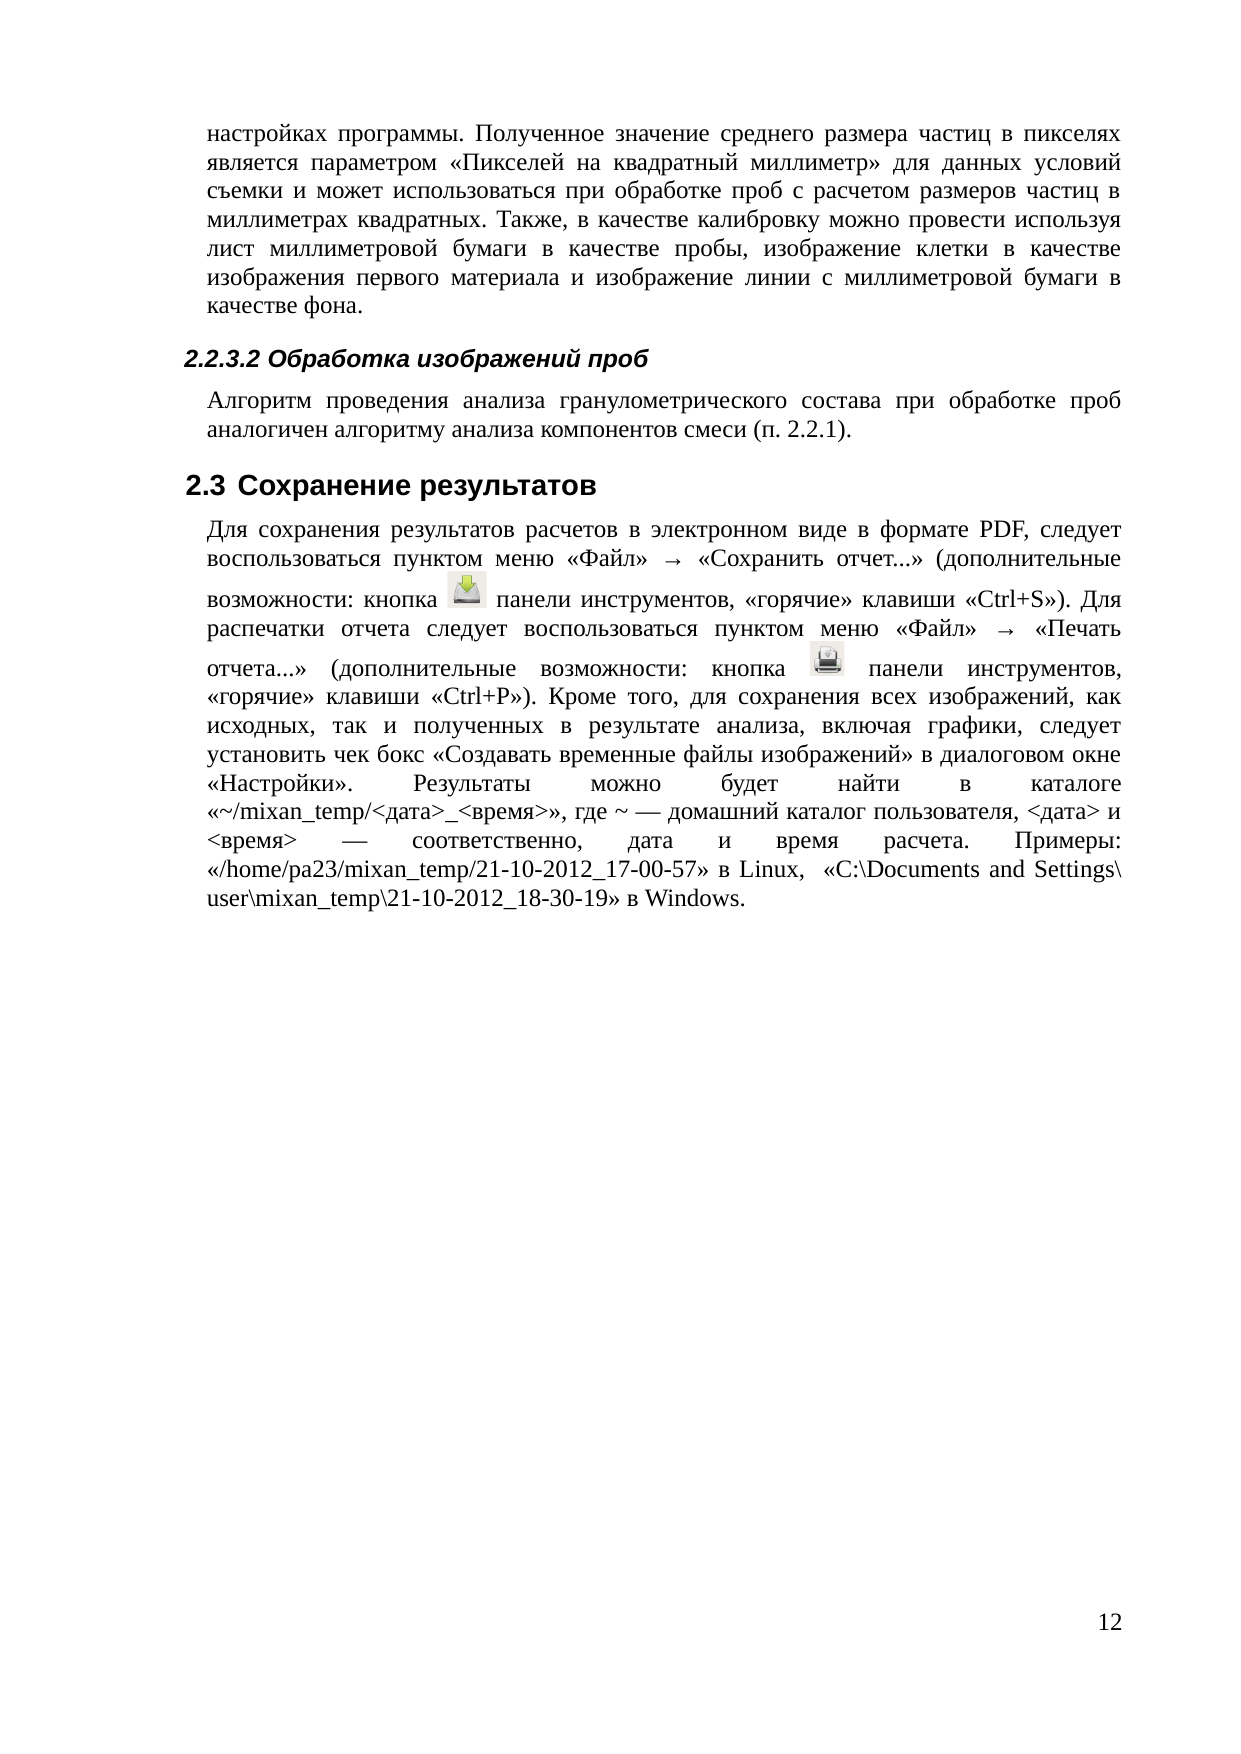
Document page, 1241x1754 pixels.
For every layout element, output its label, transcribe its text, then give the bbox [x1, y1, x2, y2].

picture [447, 571, 487, 608]
text Для сохранения результатов расчетов в электронном виде в формате PDF, следует воспользоваться пунктом меню «Файл» → «Сохранить отчет...» (дополнительные возможности: кнопка панели инструментов, «горячие» клавиши «Ctrl+S»). Для распечатки отчета следует воспользоваться пунктом меню «Файл» → «Печать отчета...» (дополнительные возможности: кнопка панели инструментов, «горячие» клавиши «Ctrl+P»). Кроме того, для сохранения всех изображений, как исходных, так и полученных в результате анализа, включая графики, следует установить чек бокс «Создавать временные файлы изображений» в диалоговом окне «Настройки». Результаты можно будет найти в каталоге «~/mixan_temp/<дата>_<время>», где ~ — домашний каталог пользователя, <дата> и <время> — соответственно, дата и время расчета. Примеры: «/home/pa23/mixan_temp/21-10-2012_17-00-57» в Linux, «C:\Documents and Settings\user\mixan_temp\21-10-2012_18-30-19» в Windows. [207, 514, 1122, 911]
subtitle Обработка изображений проб [177, 344, 1122, 373]
text Алгоритм проведения анализа гранулометрического состава при обработке проб аналогичен алгоритму анализа компонентов смеси (п. 2.2.1). [207, 385, 1122, 443]
subtitle Сохранение результатов [177, 468, 1122, 501]
picture [810, 641, 845, 676]
text настройках программы. Полученное значение среднего размера частиц в пикселях является параметром «Пикселей на квадратный миллиметр» для данных условий съемки и может использоваться при обработке проб с расчетом размеров частиц в миллиметрах квадратных. Также, в качестве калибровку можно провести используя лист миллиметровой бумаги в качестве пробы, изображение клетки в качестве изображения первого материала и изображение линии с миллиметровой бумаги в качестве фона. [207, 118, 1122, 319]
